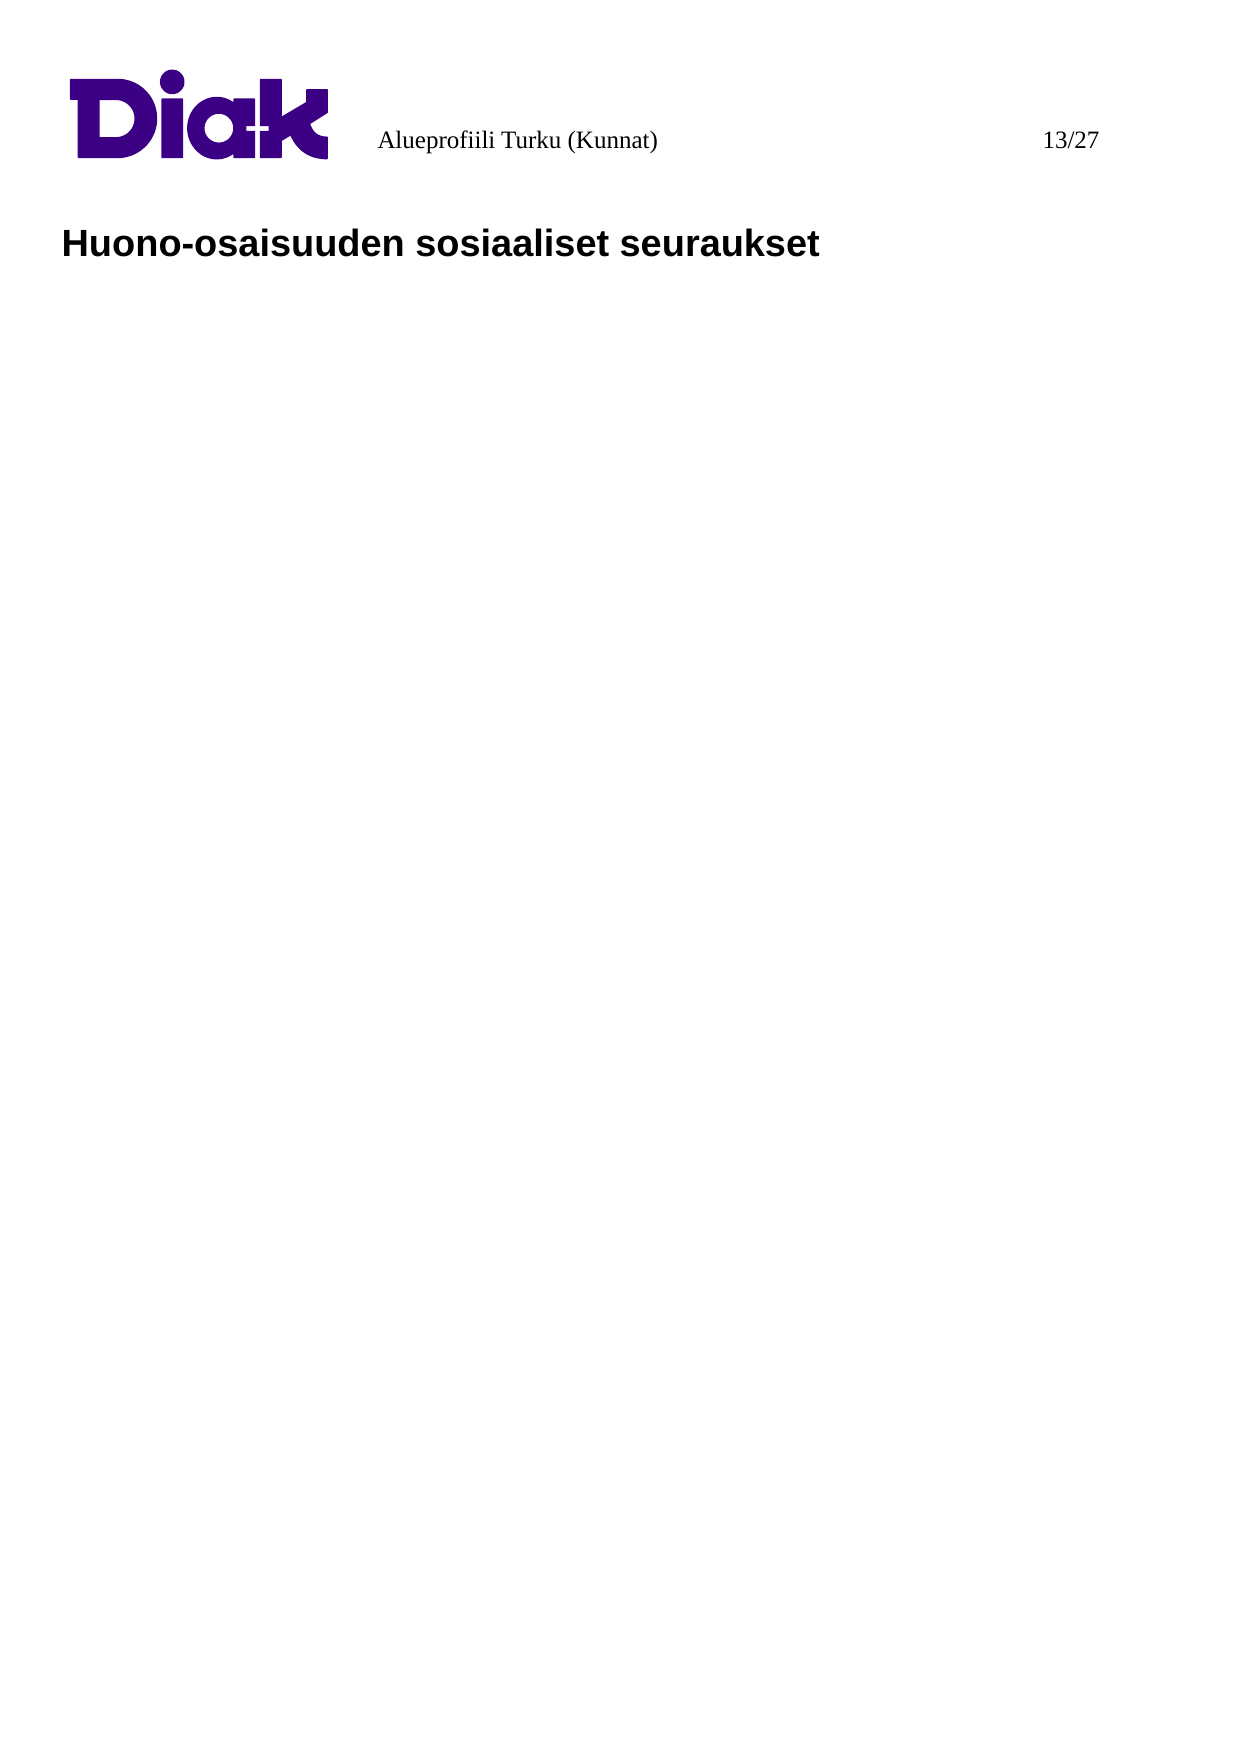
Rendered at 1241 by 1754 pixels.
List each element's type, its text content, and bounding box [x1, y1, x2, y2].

subtitle Huono-osaisuuden sosiaaliset seuraukset [61, 221, 1179, 265]
